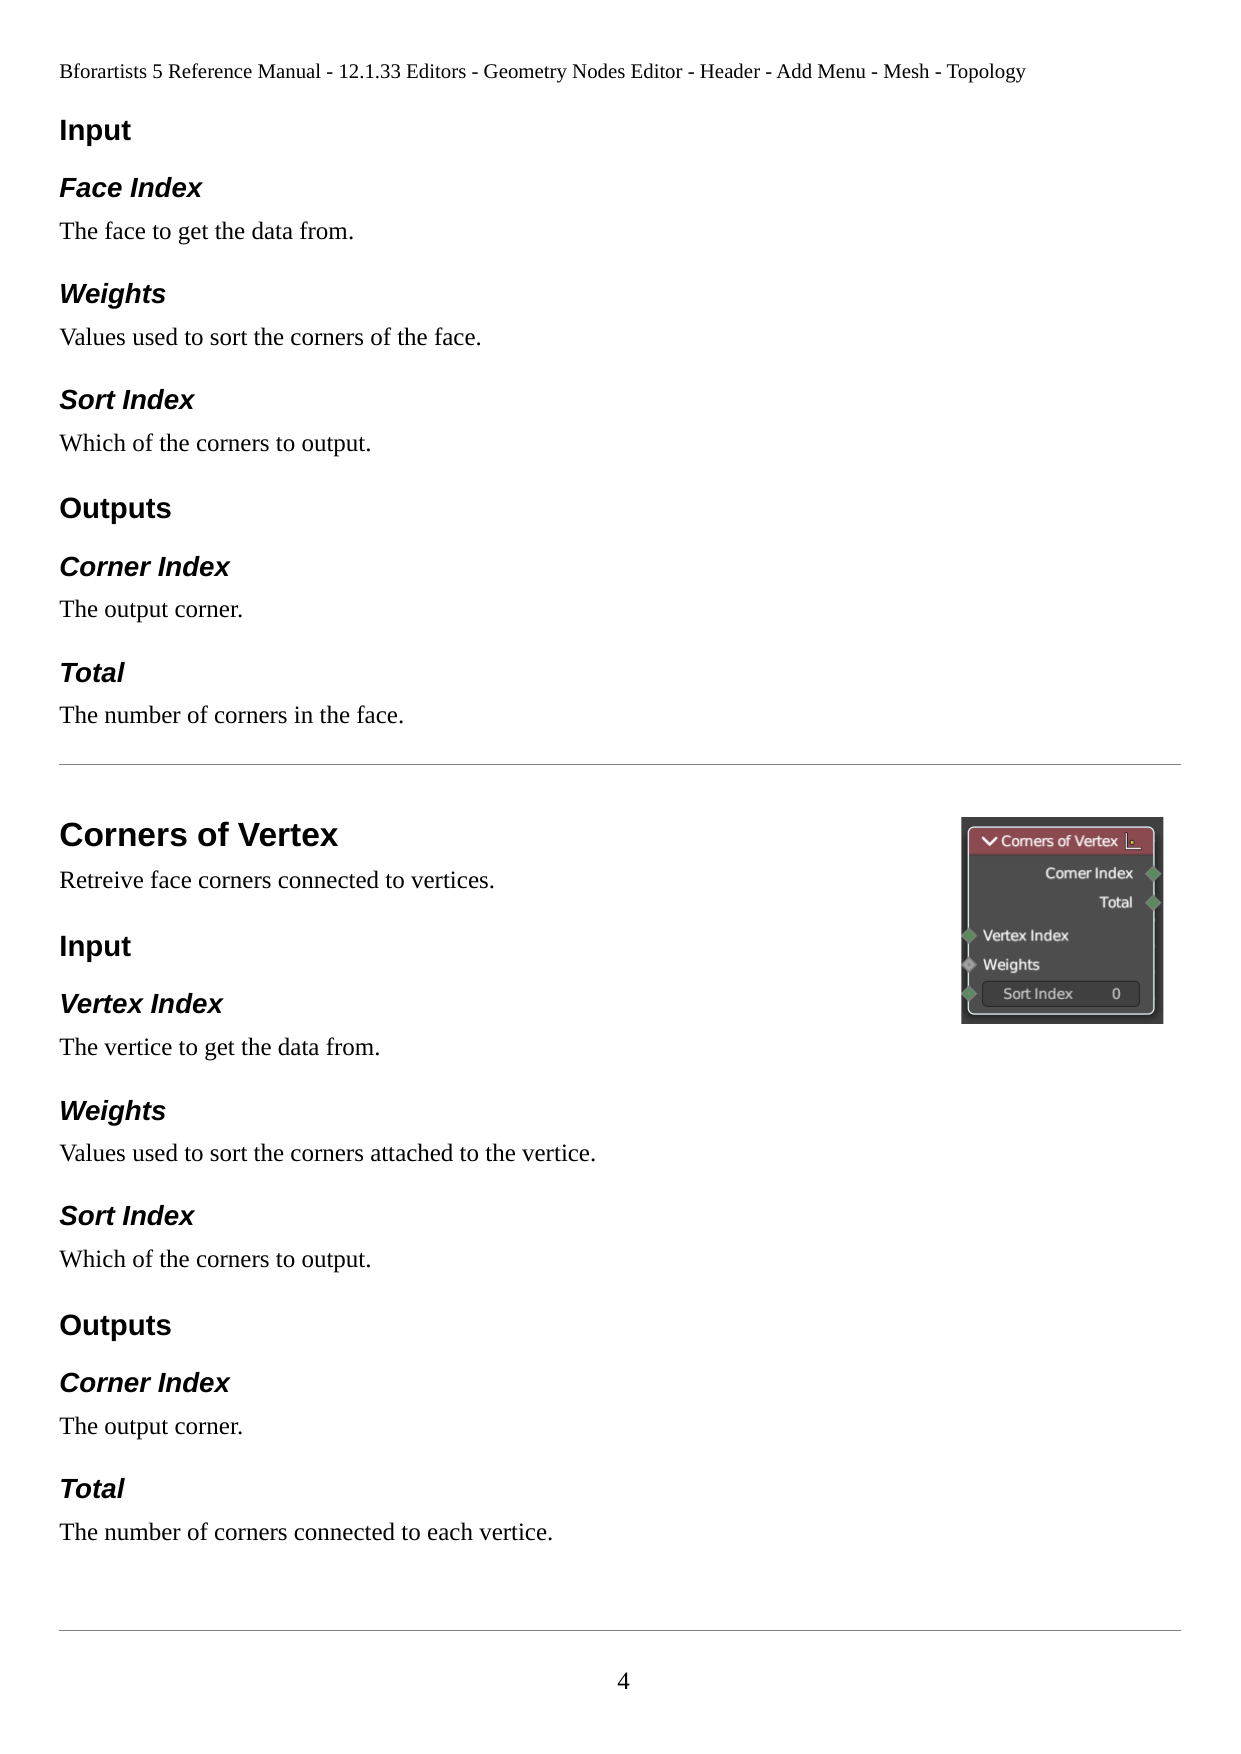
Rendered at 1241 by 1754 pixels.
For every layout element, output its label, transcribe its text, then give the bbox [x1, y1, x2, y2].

text The number of corners in the face. [59, 700, 1181, 729]
subtitle Corner Index [59, 550, 1181, 582]
subtitle Weights [59, 277, 1181, 309]
subtitle Outputs [59, 1308, 1181, 1342]
subtitle Sort Index [59, 1200, 1181, 1232]
picture [961, 817, 1164, 1024]
subtitle Weights [59, 1094, 1181, 1126]
subtitle Sort Index [59, 383, 1181, 415]
subtitle Vertex Index [59, 988, 961, 1020]
text The output corner. [59, 1411, 1181, 1440]
text Values used to sort the corners of the face. [59, 322, 1181, 350]
subtitle Total [59, 1472, 1181, 1504]
subtitle Face Index [59, 171, 1181, 203]
subtitle Input [59, 113, 1181, 146]
subtitle Corners of Vertex [59, 814, 1181, 853]
subtitle [1164, 988, 1181, 1020]
text The number of corners connected to each vertice. [59, 1517, 1181, 1546]
subtitle Outputs [59, 491, 1181, 525]
text The vertice to get the data from. [59, 1032, 1181, 1061]
subtitle Total [59, 656, 1181, 688]
text Which of the corners to output. [59, 428, 1181, 456]
text Retreive face corners connected to vertices. [59, 866, 961, 894]
text Values used to sort the corners attached to the vertice. [59, 1138, 1181, 1167]
subtitle Input [59, 929, 961, 963]
subtitle [1164, 929, 1181, 963]
text Which of the corners to output. [59, 1244, 1181, 1273]
subtitle Corner Index [59, 1367, 1181, 1398]
text The output corner. [59, 594, 1181, 623]
text The face to get the data from. [59, 216, 1181, 244]
